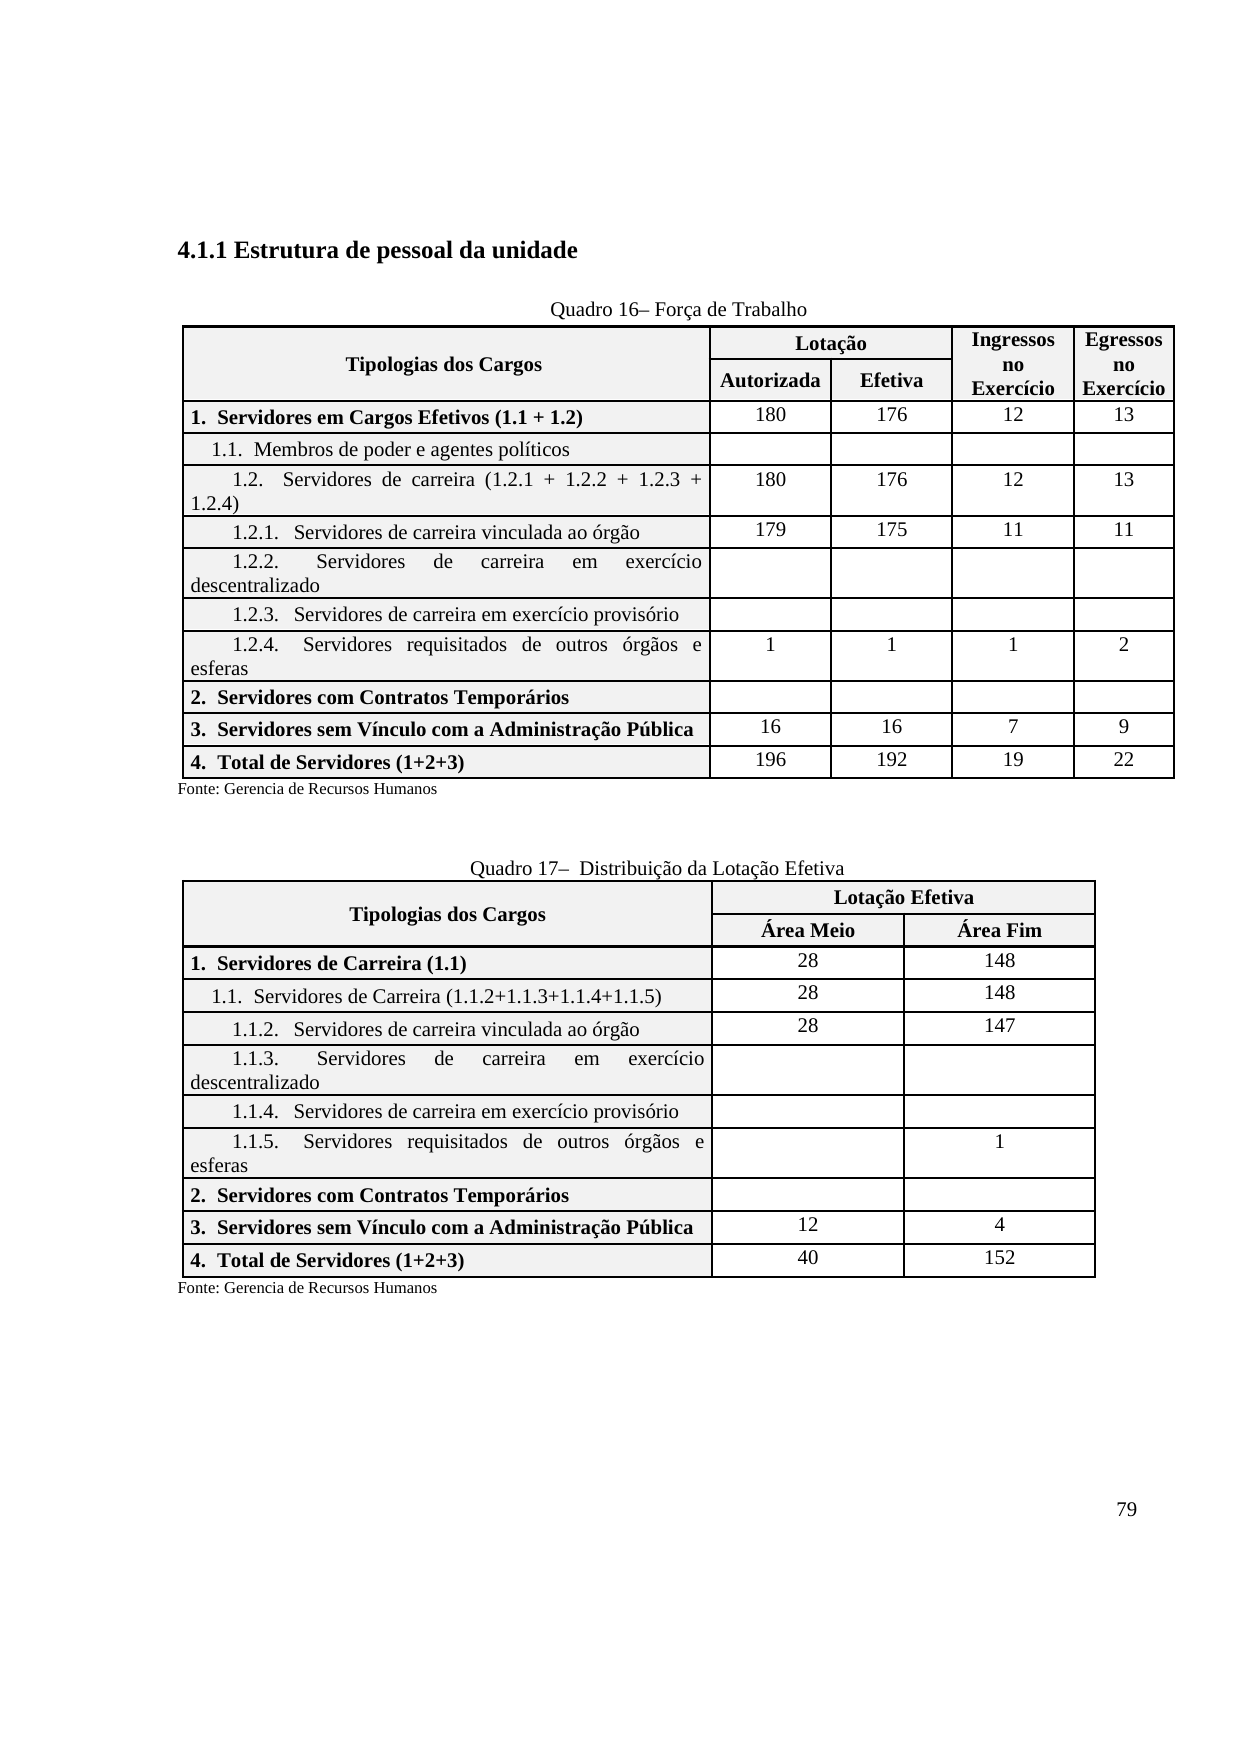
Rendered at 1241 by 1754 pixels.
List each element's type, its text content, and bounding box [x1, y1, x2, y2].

table_cell [832, 549, 951, 597]
table_cell 7 [953, 714, 1073, 744]
text Fonte: Gerencia de Recursos Humanos [177, 779, 1137, 798]
table_cell 1 [953, 632, 1073, 680]
table_cell [1075, 599, 1173, 629]
table_cell 12 [953, 402, 1073, 432]
table_cell 147 [905, 1013, 1094, 1044]
table_header Quadro 16– Força de Trabalho [183, 293, 1174, 325]
table_cell [905, 1046, 1094, 1094]
table_cell 1.1.2. Servidores de carreira vinculada ao órgão [184, 1013, 711, 1044]
table_cell 1. Servidores em Cargos Efetivos (1.1 + 1.2) [184, 402, 709, 432]
table_cell 176 [832, 466, 951, 514]
table_cell [953, 599, 1073, 629]
table_cell [832, 434, 951, 464]
table_cell 1.2.4. Servidores requisitados de outros órgãos e esferas [184, 632, 709, 680]
table_cell 1.2.3. Servidores de carreira em exercício provisório [184, 599, 709, 629]
table_cell 16 [832, 714, 951, 744]
text 4.1.1 Estrutura de pessoal da unidade [177, 235, 1137, 264]
table_cell [953, 434, 1073, 464]
table_cell 2. Servidores com Contratos Temporários [184, 682, 709, 712]
table_cell 11 [953, 517, 1073, 547]
table_cell 4 [905, 1212, 1094, 1243]
table_cell 1 [905, 1129, 1094, 1177]
table_cell [713, 1129, 903, 1177]
table_cell [953, 682, 1073, 712]
table_cell 180 [711, 402, 830, 432]
table_cell 176 [832, 402, 951, 432]
table_cell 12 [953, 466, 1073, 514]
text Quadro 17– Distribuição da Lotação Efetiva [177, 856, 1137, 880]
table_cell [713, 1046, 903, 1094]
table_cell Autorizada [711, 360, 830, 399]
table_cell [713, 1179, 903, 1210]
table_cell Área Meio [713, 915, 903, 945]
table_cell Ingressos no Exercício [953, 328, 1073, 399]
table_cell 3. Servidores sem Vínculo com a Administração Pública [184, 714, 709, 744]
table_cell 4. Total de Servidores (1+2+3) [184, 1245, 711, 1276]
table_cell 3. Servidores sem Vínculo com a Administração Pública [184, 1212, 711, 1243]
table_cell 180 [711, 466, 830, 514]
table_cell 192 [832, 747, 951, 777]
table_cell [1075, 434, 1173, 464]
table_cell 28 [713, 1013, 903, 1044]
table_cell [713, 1096, 903, 1127]
table_cell 1.1. Servidores de Carreira (1.1.2+1.1.3+1.1.4+1.1.5) [184, 980, 711, 1011]
table_cell 1.2. Servidores de carreira (1.2.1 + 1.2.2 + 1.2.3 + 1.2.4) [184, 466, 709, 514]
table_cell Área Fim [905, 915, 1094, 945]
table_cell 28 [713, 948, 903, 978]
table_cell 1. Servidores de Carreira (1.1) [184, 948, 711, 978]
table_cell [905, 1179, 1094, 1210]
text Fonte: Gerencia de Recursos Humanos [177, 1278, 1137, 1297]
table_cell 19 [953, 747, 1073, 777]
table_cell [1075, 549, 1173, 597]
table_cell Egressos no Exercício [1075, 328, 1173, 399]
table_cell Tipologias dos Cargos [184, 328, 709, 399]
table_cell Lotação [711, 328, 951, 358]
table_cell 148 [905, 948, 1094, 978]
table_cell 1.2.2. Servidores de carreira em exercício descentralizado [184, 549, 709, 597]
table_cell 1.1.5. Servidores requisitados de outros órgãos e esferas [184, 1129, 711, 1177]
table_cell 13 [1075, 466, 1173, 514]
table_cell 1.2.1. Servidores de carreira vinculada ao órgão [184, 517, 709, 547]
table_cell [711, 682, 830, 712]
table_cell [832, 682, 951, 712]
table_cell 196 [711, 747, 830, 777]
table_cell [1075, 682, 1173, 712]
table_cell [711, 549, 830, 597]
table_cell 179 [711, 517, 830, 547]
table_cell Efetiva [832, 360, 951, 399]
table_header Lotação Efetiva [713, 882, 1094, 913]
table_cell [953, 549, 1073, 597]
table_cell 2 [1075, 632, 1173, 680]
table_cell [711, 599, 830, 629]
table_cell 1.1.3. Servidores de carreira em exercício descentralizado [184, 1046, 711, 1094]
table_cell 1.1. Membros de poder e agentes políticos [184, 434, 709, 464]
table_cell 16 [711, 714, 830, 744]
table_cell 1 [832, 632, 951, 680]
table_cell [905, 1096, 1094, 1127]
table_cell 9 [1075, 714, 1173, 744]
table_cell 40 [713, 1245, 903, 1276]
table_cell 22 [1075, 747, 1173, 777]
table_cell 1.1.4. Servidores de carreira em exercício provisório [184, 1096, 711, 1127]
table_cell 28 [713, 980, 903, 1011]
table_cell 148 [905, 980, 1094, 1011]
table_cell 1 [711, 632, 830, 680]
table_cell 4. Total de Servidores (1+2+3) [184, 747, 709, 777]
table_cell 12 [713, 1212, 903, 1243]
table_cell [832, 599, 951, 629]
table_cell [711, 434, 830, 464]
table_cell 175 [832, 517, 951, 547]
table_cell 2. Servidores com Contratos Temporários [184, 1179, 711, 1210]
table_cell 11 [1075, 517, 1173, 547]
table_cell 13 [1075, 402, 1173, 432]
table_header Tipologias dos Cargos [184, 882, 711, 945]
table_cell 152 [905, 1245, 1094, 1276]
